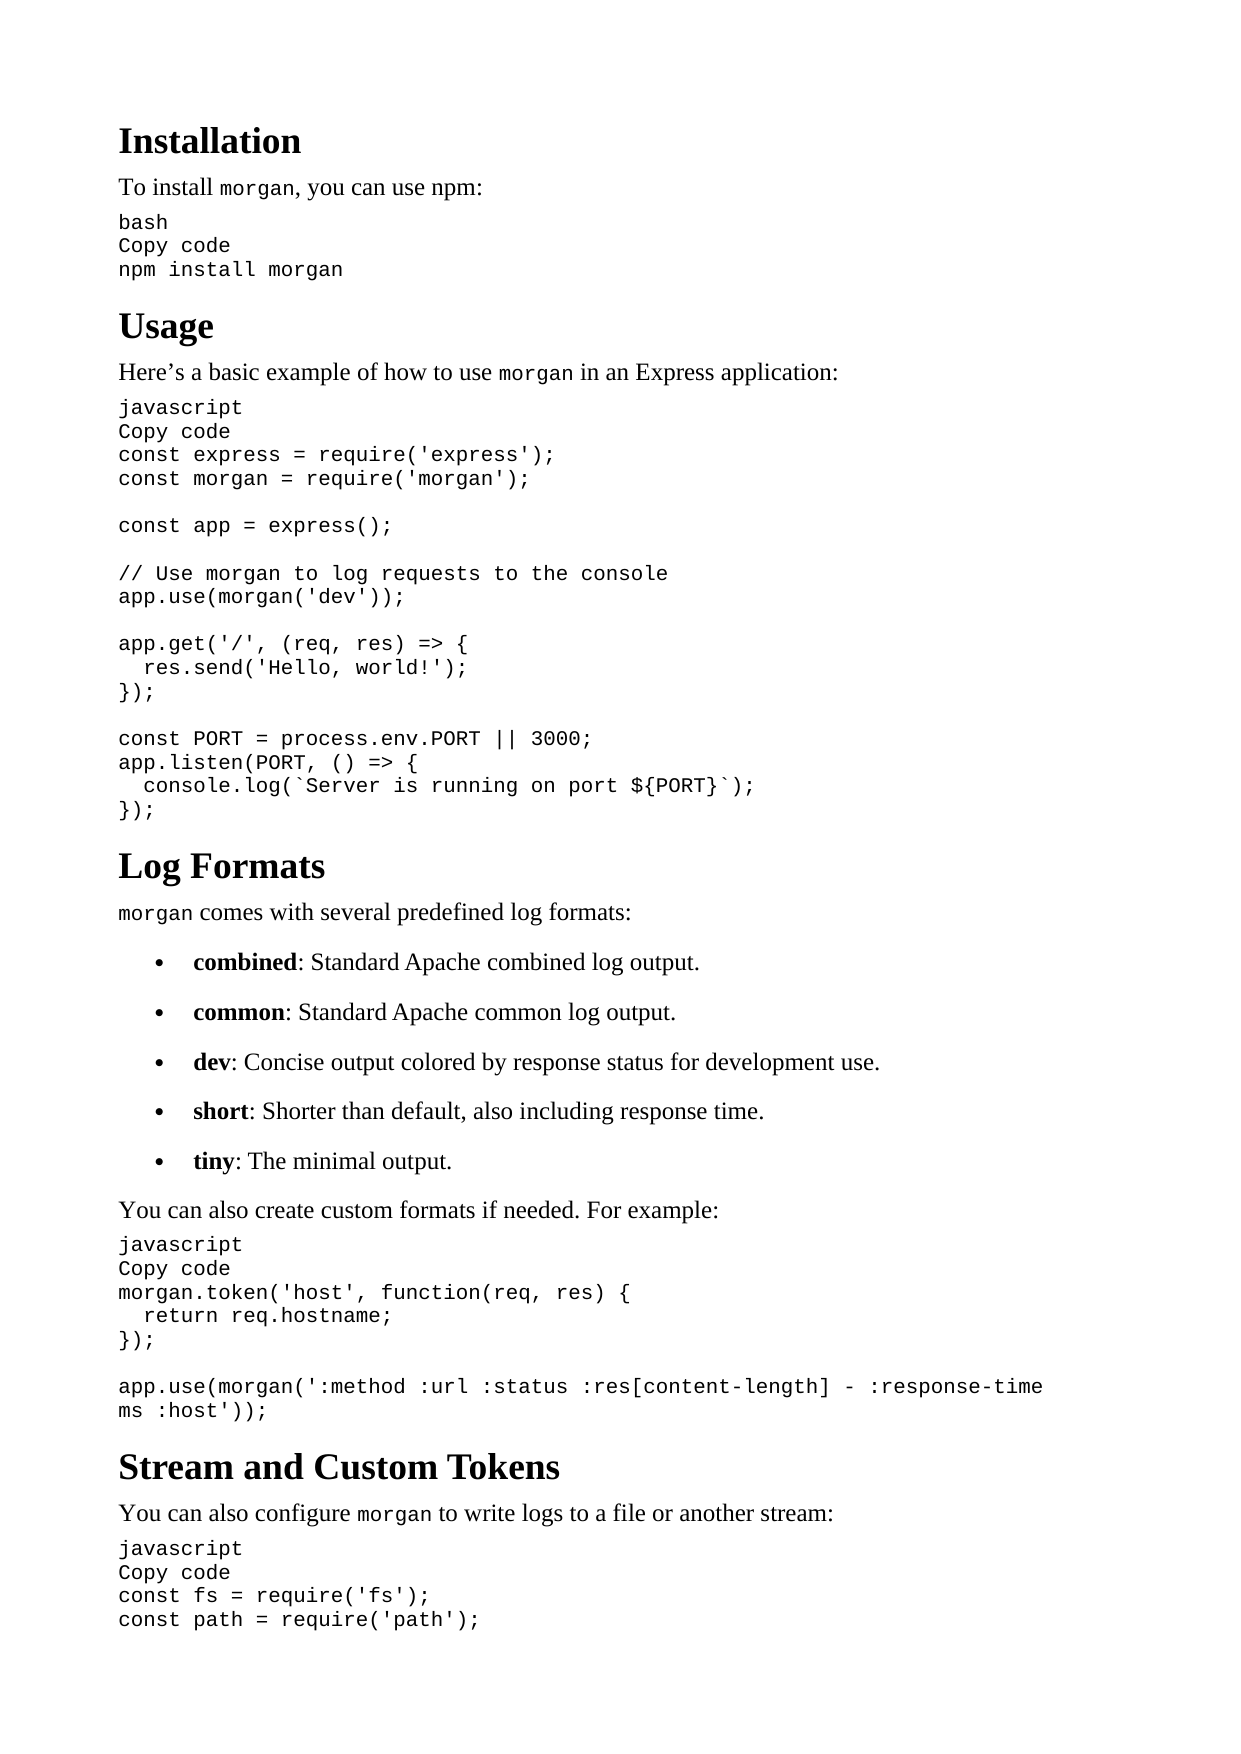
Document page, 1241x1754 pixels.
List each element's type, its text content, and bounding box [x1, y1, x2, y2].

text const path = require('path'); [118, 1609, 1122, 1633]
subtitle Log Formats [118, 843, 1122, 887]
subtitle Usage [118, 303, 1122, 347]
text You can also create custom formats if needed. For example: [118, 1195, 1122, 1224]
text Copy code [118, 235, 1122, 259]
text app.use(morgan('dev')); [118, 586, 1122, 610]
list dev: Concise output colored by response status for development use. [156, 1047, 1122, 1075]
text const app = express(); [118, 515, 1122, 539]
text }); [118, 681, 1122, 704]
text const PORT = process.env.PORT || 3000; [118, 728, 1122, 752]
text npm install morgan [118, 259, 1122, 283]
text const fs = require('fs'); [118, 1585, 1122, 1609]
text Here’s a basic example of how to use morgan in an Express application: [118, 357, 1122, 387]
text console.log(`Server is running on port ${PORT}`); [118, 775, 1122, 799]
text morgan comes with several predefined log formats: [118, 897, 1122, 927]
text return req.hostname; [118, 1305, 1122, 1329]
text Copy code [118, 1258, 1122, 1282]
text app.use(morgan(':method :url :status :res[content-length] - :response-time ms :host')); [118, 1376, 1122, 1424]
text res.send('Hello, world!'); [118, 657, 1122, 681]
list tiny: The minimal output. [156, 1146, 1122, 1174]
text const morgan = require('morgan'); [118, 468, 1122, 492]
text Copy code [118, 1562, 1122, 1585]
text You can also configure morgan to write logs to a file or another stream: [118, 1498, 1122, 1528]
text app.listen(PORT, () => { [118, 752, 1122, 775]
subtitle Installation [118, 118, 1122, 161]
text bash [118, 212, 1122, 235]
text const express = require('express'); [118, 444, 1122, 468]
list common: Standard Apache common log output. [156, 997, 1122, 1026]
text // Use morgan to log requests to the console [118, 562, 1122, 586]
text }); [118, 799, 1122, 823]
text app.get('/', (req, res) => { [118, 633, 1122, 657]
subtitle Stream and Custom Tokens [118, 1444, 1122, 1488]
text To install morgan, you can use npm: [118, 172, 1122, 201]
list combined: Standard Apache combined log output. [156, 947, 1122, 976]
text javascript [118, 1538, 1122, 1562]
text Copy code [118, 421, 1122, 444]
text }); [118, 1329, 1122, 1353]
text javascript [118, 1234, 1122, 1258]
text morgan.token('host', function(req, res) { [118, 1282, 1122, 1305]
text javascript [118, 397, 1122, 421]
list short: Shorter than default, also including response time. [156, 1096, 1122, 1125]
